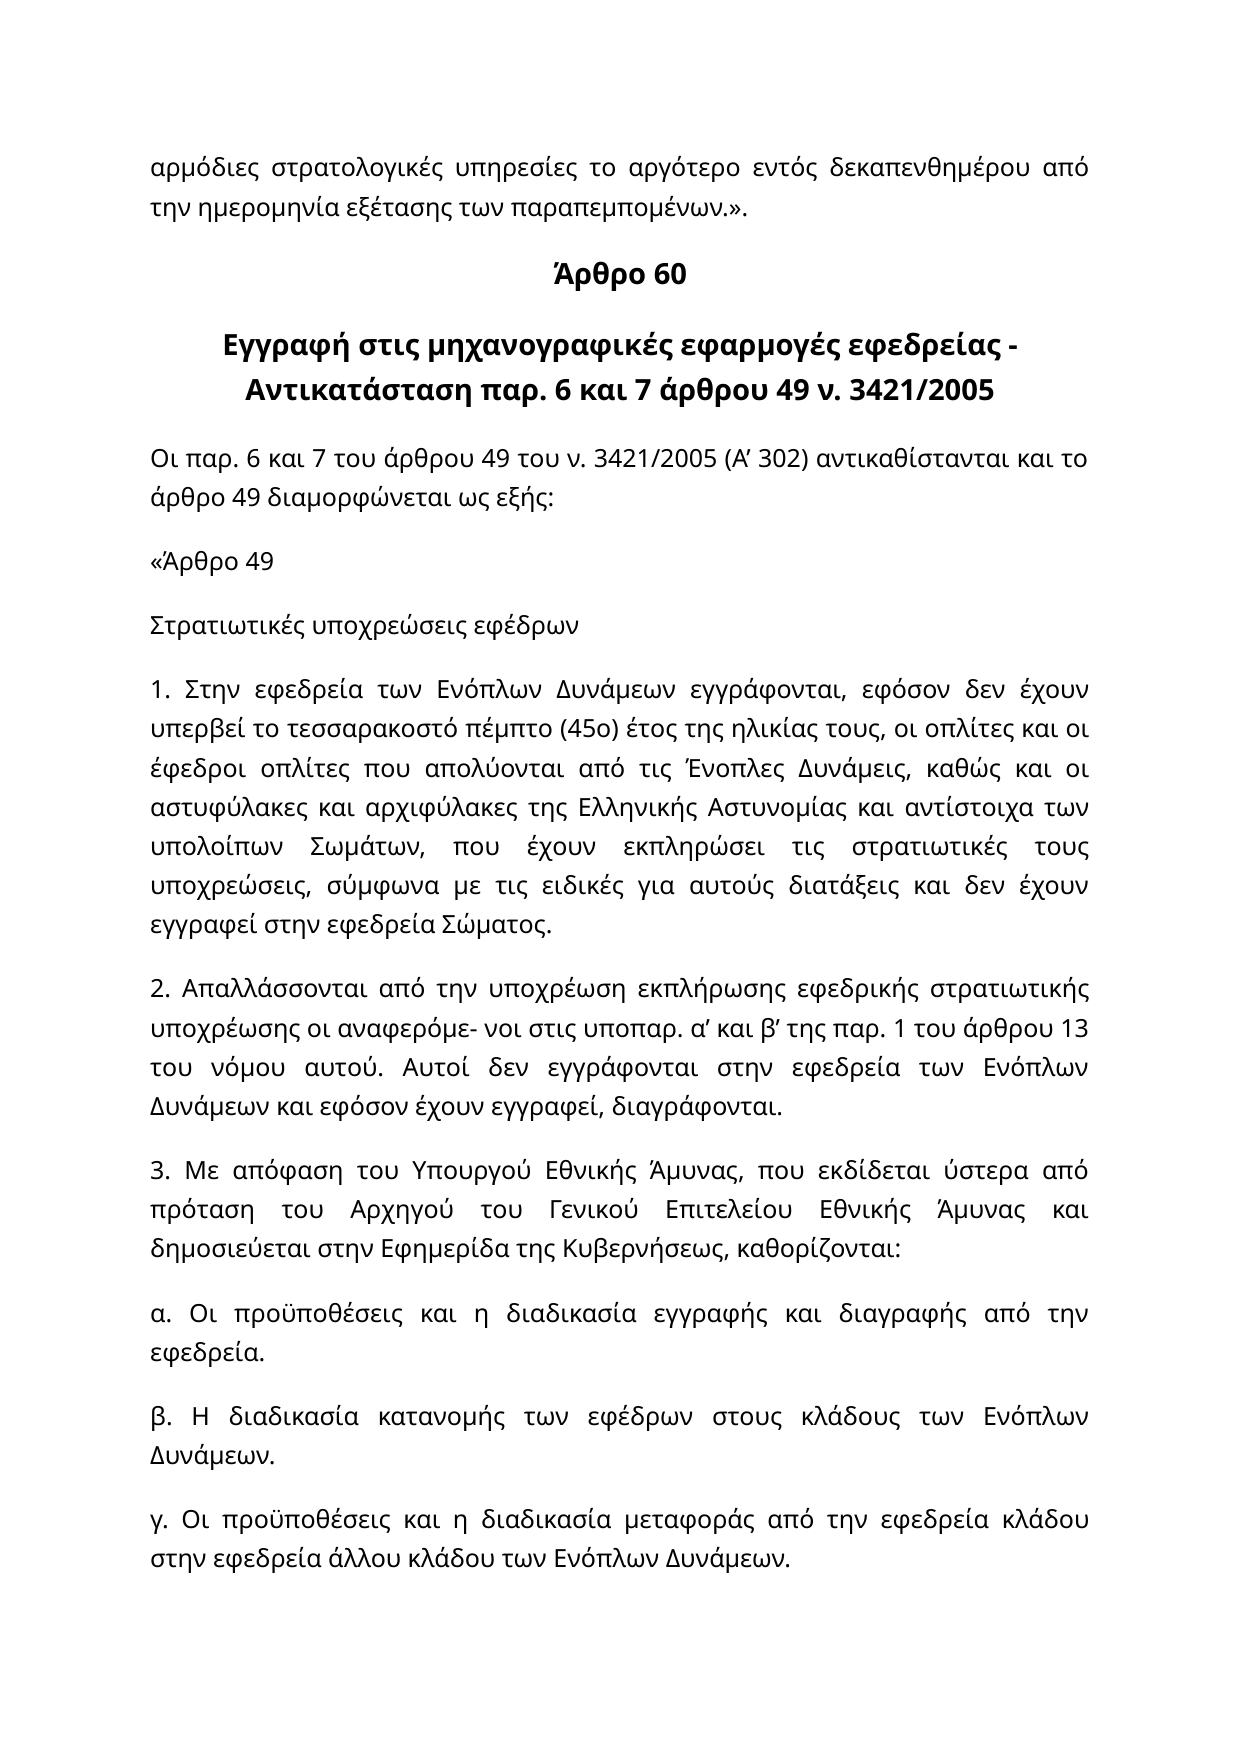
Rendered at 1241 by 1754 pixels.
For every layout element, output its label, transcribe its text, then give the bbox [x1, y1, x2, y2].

text Στρατιωτικές υποχρεώσεις εφέδρων [150, 608, 1090, 642]
text β. Η διαδικασία κατανομής των εφέδρων στους κλάδους των Ενόπλων Δυνάμεων. [150, 1398, 1090, 1472]
text αρμόδιες στρατολογικές υπηρεσίες το αργότερο εντός δεκαπενθημέρου από την ημερομηνία εξέτασης των παραπεμπομένων.». [150, 150, 1090, 223]
text «Άρθρο 49 [150, 543, 1090, 578]
subtitle Άρθρο 60 [150, 253, 1090, 293]
text γ. Οι προϋποθέσεις και η διαδικασία μεταφοράς από την εφεδρεία κλάδου στην εφεδρεία άλλου κλάδου των Ενόπλων Δυνάμεων. [150, 1502, 1090, 1575]
text α. Οι προϋποθέσεις και η διαδικασία εγγραφής και διαγραφής από την εφεδρεία. [150, 1295, 1090, 1368]
subtitle Εγγραφή στις μηχανογραφικές εφαρμογές εφεδρείας - Αντικατάσταση παρ. 6 και 7 άρθρου 49 ν. 3421/2005 [150, 324, 1090, 409]
text 1. Στην εφεδρεία των Ενόπλων Δυνάμεων εγγράφονται, εφόσον δεν έχουν υπερβεί το τεσσαρακοστό πέμπτο (45ο) έτος της ηλικίας τους, οι οπλίτες και οι έφεδροι οπλίτες που απολύονται από τις Ένοπλες Δυνάμεις, καθώς και οι αστυφύλακες και αρχιφύλακες της Ελληνικής Αστυνομίας και αντίστοιχα των υπολοίπων Σωμάτων, που έχουν εκπληρώσει τις στρατιωτικές τους υποχρεώσεις, σύμφωνα με τις ειδικές για αυτούς διατάξεις και δεν έχουν εγγραφεί στην εφεδρεία Σώματος. [150, 672, 1090, 941]
text Οι παρ. 6 και 7 του άρθρου 49 του ν. 3421/2005 (Α’ 302) αντικαθίστανται και το άρθρο 49 διαμορφώνεται ως εξής: [150, 440, 1090, 513]
text 2. Απαλλάσσονται από την υποχρέωση εκπλήρωσης εφεδρικής στρατιωτικής υποχρέωσης οι αναφερόμε- νοι στις υποπαρ. α’ και β’ της παρ. 1 του άρθρου 13 του νόμου αυτού. Αυτοί δεν εγγράφονται στην εφεδρεία των Ενόπλων Δυνάμεων και εφόσον έχουν εγγραφεί, διαγράφονται. [150, 971, 1090, 1123]
text 3. Με απόφαση του Υπουργού Εθνικής Άμυνας, που εκδίδεται ύστερα από πρόταση του Αρχηγού του Γενικού Επιτελείου Εθνικής Άμυνας και δημοσιεύεται στην Εφημερίδα της Κυβερνήσεως, καθορίζονται: [150, 1153, 1090, 1265]
